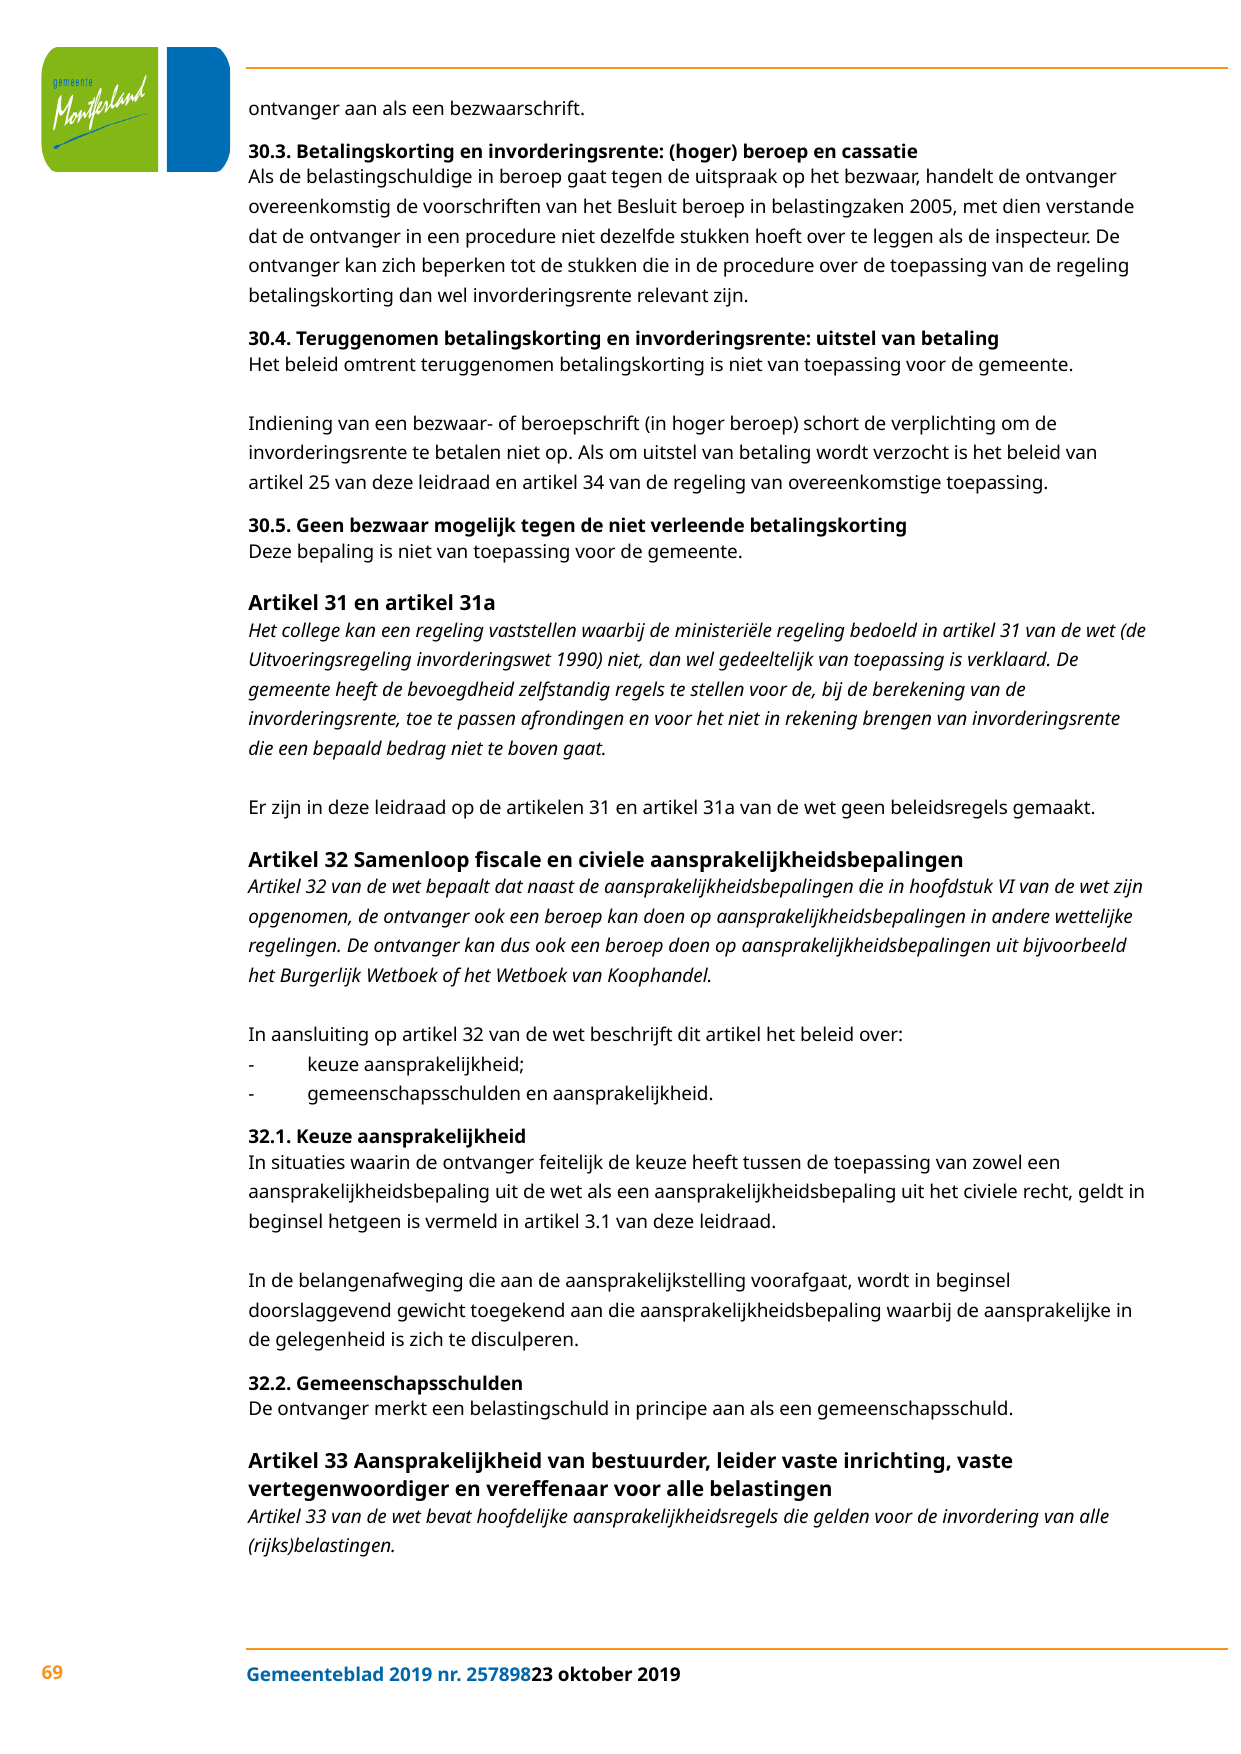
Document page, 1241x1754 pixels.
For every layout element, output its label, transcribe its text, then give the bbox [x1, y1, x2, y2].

list keuze aansprakelijkheid; [248, 1051, 1152, 1076]
text 30.5. Geen bezwaar mogelijk tegen de niet verleende betalingskorting [248, 512, 1152, 538]
text Het college kan een regeling vaststellen waarbij de ministeriële regeling bedoeld in artikel 31 van de wet (de Uitvoeringsregeling invorderingswet 1990) niet, dan wel gedeeltelijk van toepassing is verklaard. De gemeente heeft de bevoegdheid zelfstandig regels te stellen voor de, bij de berekening van de invorderingsrente, toe te passen afrondingen en voor het niet in rekening brengen van invorderingsrente die een bepaald bedrag niet te boven gaat. [248, 617, 1152, 761]
text Er zijn in deze leidraad op de artikelen 31 en artikel 31a van de wet geen beleidsregels gemaakt. [248, 794, 1152, 820]
text Artikel 33 van de wet bevat hoofdelijke aansprakelijkheidsregels die gelden voor de invordering van alle (rijks)belastingen. [248, 1503, 1152, 1558]
text 30.3. Betalingskorting en invorderingsrente: (hoger) beroep en cassatie [248, 138, 1152, 164]
text Als de belastingschuldige in beroep gaat tegen de uitspraak op het bezwaar, handelt de ontvanger overeenkomstig de voorschriften van het Besluit beroep in belastingzaken 2005, met dien verstande dat de ontvanger in een procedure niet dezelfde stukken hoeft over te leggen als de inspecteur. De ontvanger kan zich beperken tot de stukken die in de procedure over de toepassing van de regeling betalingskorting dan wel invorderingsrente relevant zijn. [248, 164, 1152, 308]
text 32.2. Gemeenschapsschulden [248, 1370, 1152, 1396]
text Deze bepaling is niet van toepassing voor de gemeente. [248, 538, 1152, 564]
text De ontvanger merkt een belastingschuld in principe aan als een gemeenschapsschuld. [248, 1396, 1152, 1421]
list gemeenschapsschulden en aansprakelijkheid. [248, 1080, 1152, 1106]
text Artikel 31 en artikel 31a [248, 588, 1152, 617]
text In de belangenafweging die aan de aansprakelijkstelling voorafgaat, wordt in beginsel doorslaggevend gewicht toegekend aan die aansprakelijkheidsbepaling waarbij de aansprakelijke in de gelegenheid is zich te disculperen. [248, 1267, 1152, 1352]
text Artikel 32 Samenloop fiscale en civiele aansprakelijkheidsbepalingen [248, 845, 1152, 873]
text In aansluiting op artikel 32 van de wet beschrijft dit artikel het beleid over: [248, 1021, 1152, 1047]
text 32.1. Keuze aansprakelijkheid [248, 1123, 1152, 1149]
picture [41, 47, 231, 172]
text ontvanger aan als een bezwaarschrift. [248, 95, 1152, 121]
text Indiening van een bezwaar- of beroepschrift (in hoger beroep) schort de verplichting om de invorderingsrente te betalen niet op. Als om uitstel van betaling wordt verzocht is het beleid van artikel 25 van deze leidraad en artikel 34 van de regeling van overeenkomstige toepassing. [248, 410, 1152, 495]
text Artikel 32 van de wet bepaalt dat naast de aansprakelijkheidsbepalingen die in hoofdstuk VI van de wet zijn opgenomen, de ontvanger ook een beroep kan doen op aansprakelijkheidsbepalingen in andere wettelijke regelingen. De ontvanger kan dus ook een beroep doen op aansprakelijkheidsbepalingen uit bijvoorbeeld het Burgerlijk Wetboek of het Wetboek van Koophandel. [248, 873, 1152, 988]
text 30.4. Teruggenomen betalingskorting en invorderingsrente: uitstel van betaling [248, 325, 1152, 351]
text Artikel 33 Aansprakelijkheid van bestuurder, leider vaste inrichting, vaste vertegenwoordiger en vereffenaar voor alle belastingen [248, 1446, 1152, 1503]
text Het beleid omtrent teruggenomen betalingskorting is niet van toepassing voor de gemeente. [248, 351, 1152, 377]
text In situaties waarin de ontvanger feitelijk de keuze heeft tussen de toepassing van zowel een aansprakelijkheidsbepaling uit de wet als een aansprakelijkheidsbepaling uit het civiele recht, geldt in beginsel hetgeen is vermeld in artikel 3.1 van deze leidraad. [248, 1149, 1152, 1234]
